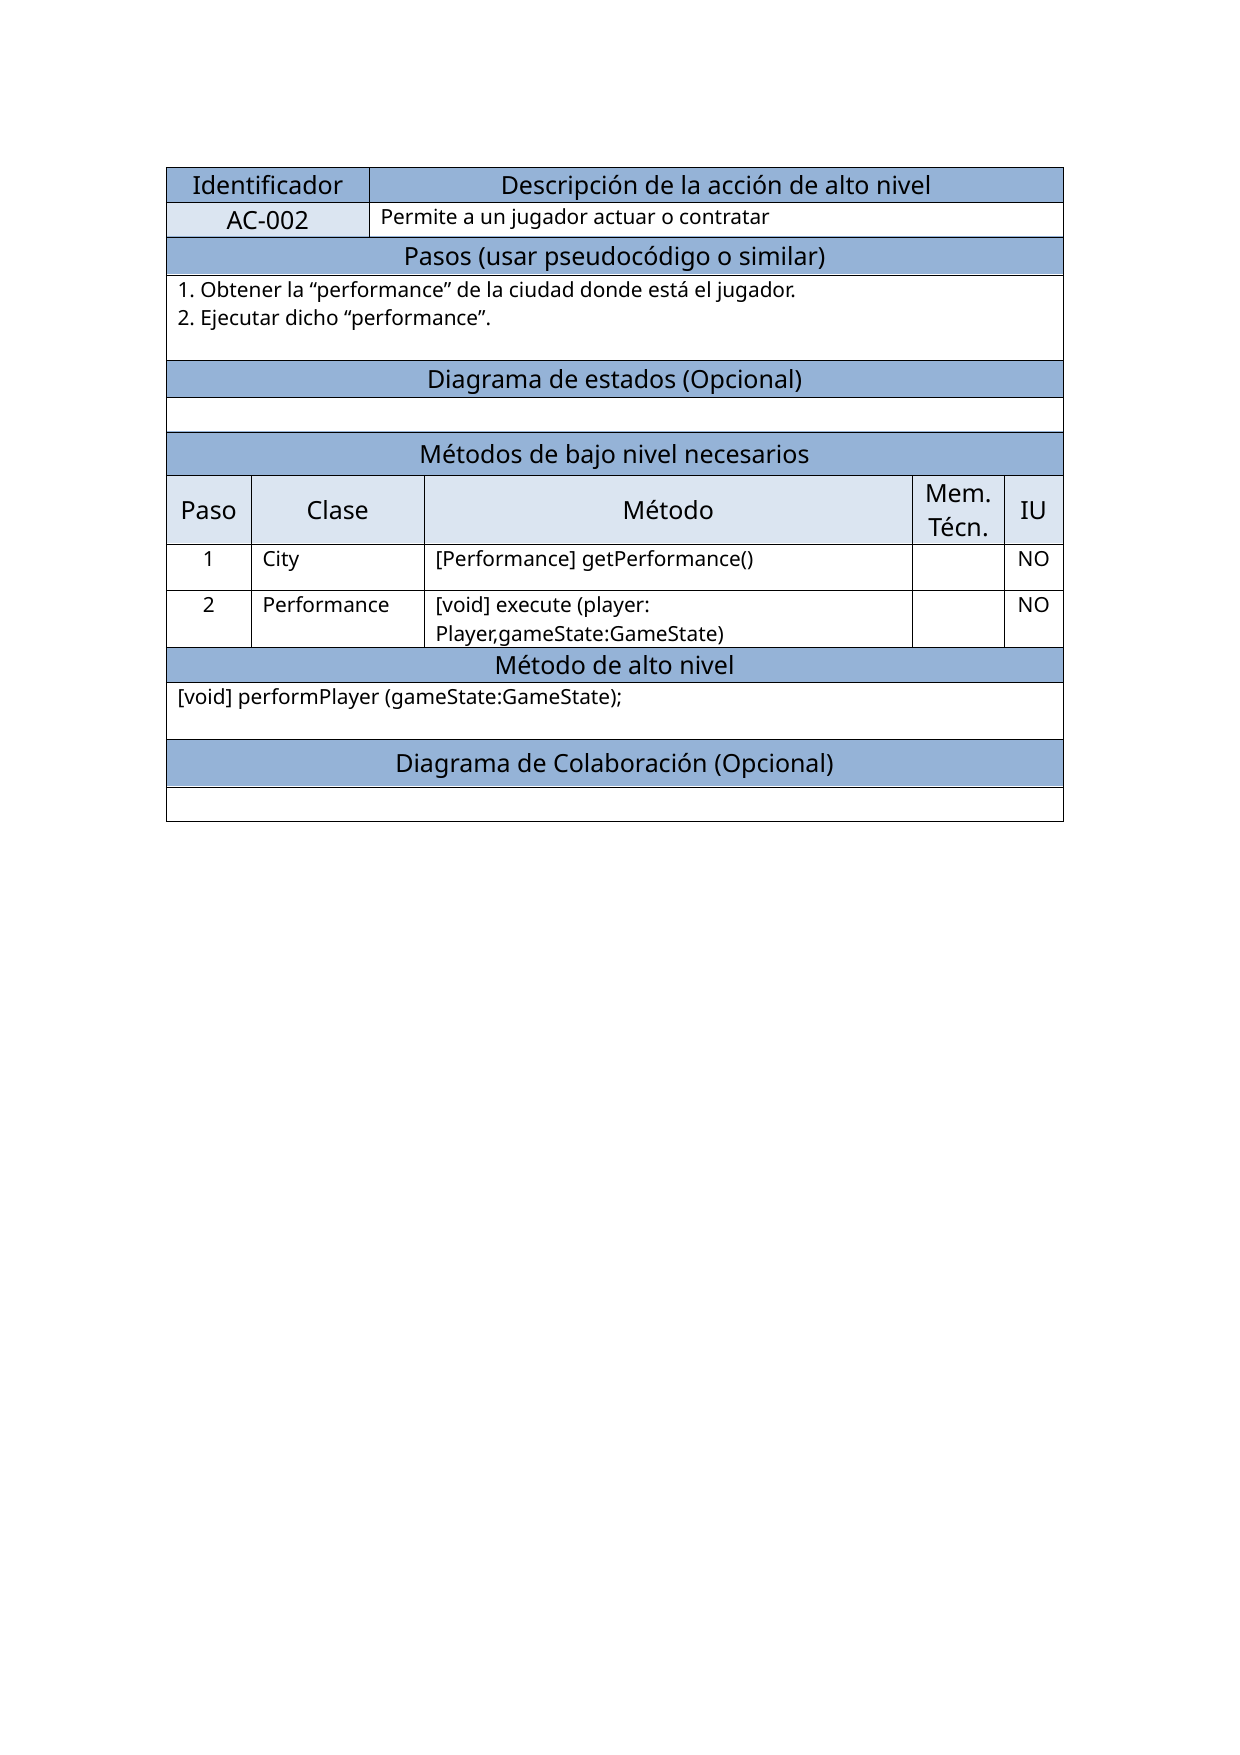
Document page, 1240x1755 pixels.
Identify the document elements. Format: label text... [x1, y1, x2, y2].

table_cell Diagrama de estados (Opcional) [167, 361, 1063, 397]
table_cell 1. Obtener la “performance” de la ciudad donde está el jugador. 2. Ejecutar dicho “performance”. [167, 276, 1063, 360]
table_cell Diagrama de Colaboración (Opcional) [167, 740, 1063, 786]
table_header Descripción de la acción de alto nivel [370, 168, 1063, 202]
table_cell 1 [167, 545, 251, 590]
table_cell [913, 591, 1004, 647]
table_cell [void] execute (player: Player,gameState:GameState) [425, 591, 912, 647]
table_cell 2 [167, 591, 251, 647]
table_cell Permite a un jugador actuar o contratar [370, 203, 1063, 236]
table_cell Método [425, 476, 912, 543]
table_cell Mem. Técn. [913, 476, 1004, 543]
table_cell [167, 788, 1063, 821]
table_cell Métodos de bajo nivel necesarios [167, 433, 1063, 475]
table_cell [void] performPlayer (gameState:GameState); [167, 683, 1063, 739]
table_cell [167, 398, 1063, 431]
table_cell Pasos (usar pseudocódigo o similar) [167, 238, 1063, 274]
table_cell Performance [252, 591, 424, 647]
table_header Identificador [167, 168, 369, 202]
table_cell AC-002 [167, 203, 369, 236]
table_cell [Performance] getPerformance() [425, 545, 912, 590]
table_cell Método de alto nivel [167, 648, 1063, 682]
table_cell IU [1005, 476, 1063, 543]
table_cell City [252, 545, 424, 590]
table_cell [913, 545, 1004, 590]
table_cell NO [1005, 545, 1063, 590]
table_cell NO [1005, 591, 1063, 647]
table_cell Paso [167, 476, 251, 543]
table_cell Clase [252, 476, 424, 543]
